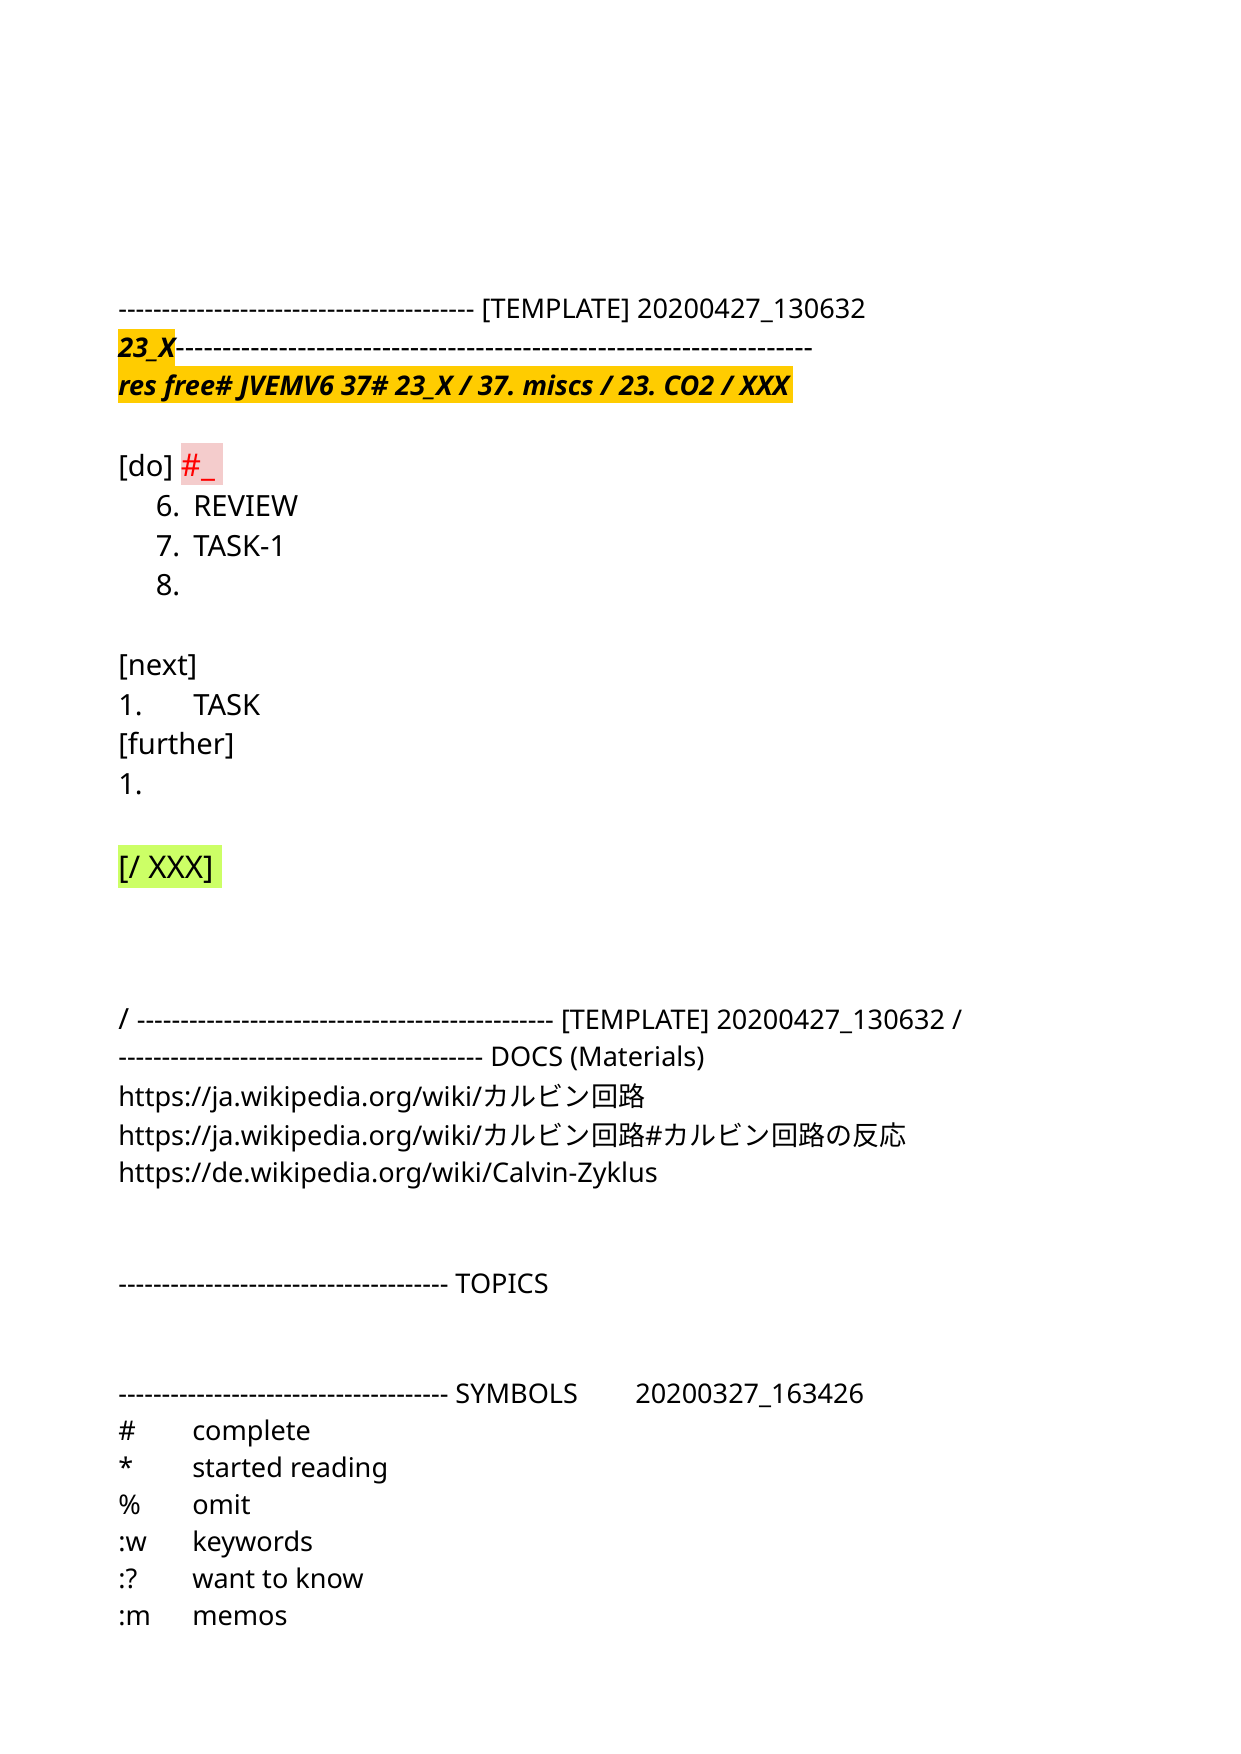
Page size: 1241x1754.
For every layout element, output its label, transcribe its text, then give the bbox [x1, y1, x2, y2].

text [further] [118, 723, 1122, 763]
text [do] #_ [118, 443, 1122, 485]
text / ------------------------------------------------ [TEMPLATE] 20200427_130632 / [118, 998, 1122, 1038]
text 23_X-------------------------------------------------------------------- [118, 326, 1122, 366]
list TASK [118, 684, 1122, 723]
text https://ja.wikipedia.org/wiki/カルビン回路#カルビン回路の反応 [118, 1114, 1122, 1153]
text res free# JVEMV6 37# 23_X / 37. miscs / 23. CO2 / XXX [118, 366, 1122, 403]
text [next] [118, 644, 1122, 684]
text ----------------------------------------- [TEMPLATE] 20200427_130632 [118, 289, 1122, 326]
text # complete [118, 1412, 1122, 1448]
text % omit [118, 1485, 1122, 1522]
text https://de.wikipedia.org/wiki/Calvin-Zyklus [118, 1153, 1122, 1190]
text * started reading [118, 1448, 1122, 1485]
text ------------------------------------------ DOCS (Materials) [118, 1038, 1122, 1075]
text -------------------------------------- SYMBOLS 20200327_163426 [118, 1375, 1122, 1412]
text :? want to know [118, 1559, 1122, 1596]
text :m memos [118, 1596, 1122, 1633]
list REVIEW [156, 485, 1122, 525]
text [/ XXX] [118, 803, 1122, 888]
list TASK-1 [156, 525, 1122, 565]
text https://ja.wikipedia.org/wiki/カルビン回路 [118, 1075, 1122, 1114]
text :w keywords [118, 1522, 1122, 1559]
text -------------------------------------- TOPICS [118, 1264, 1122, 1301]
